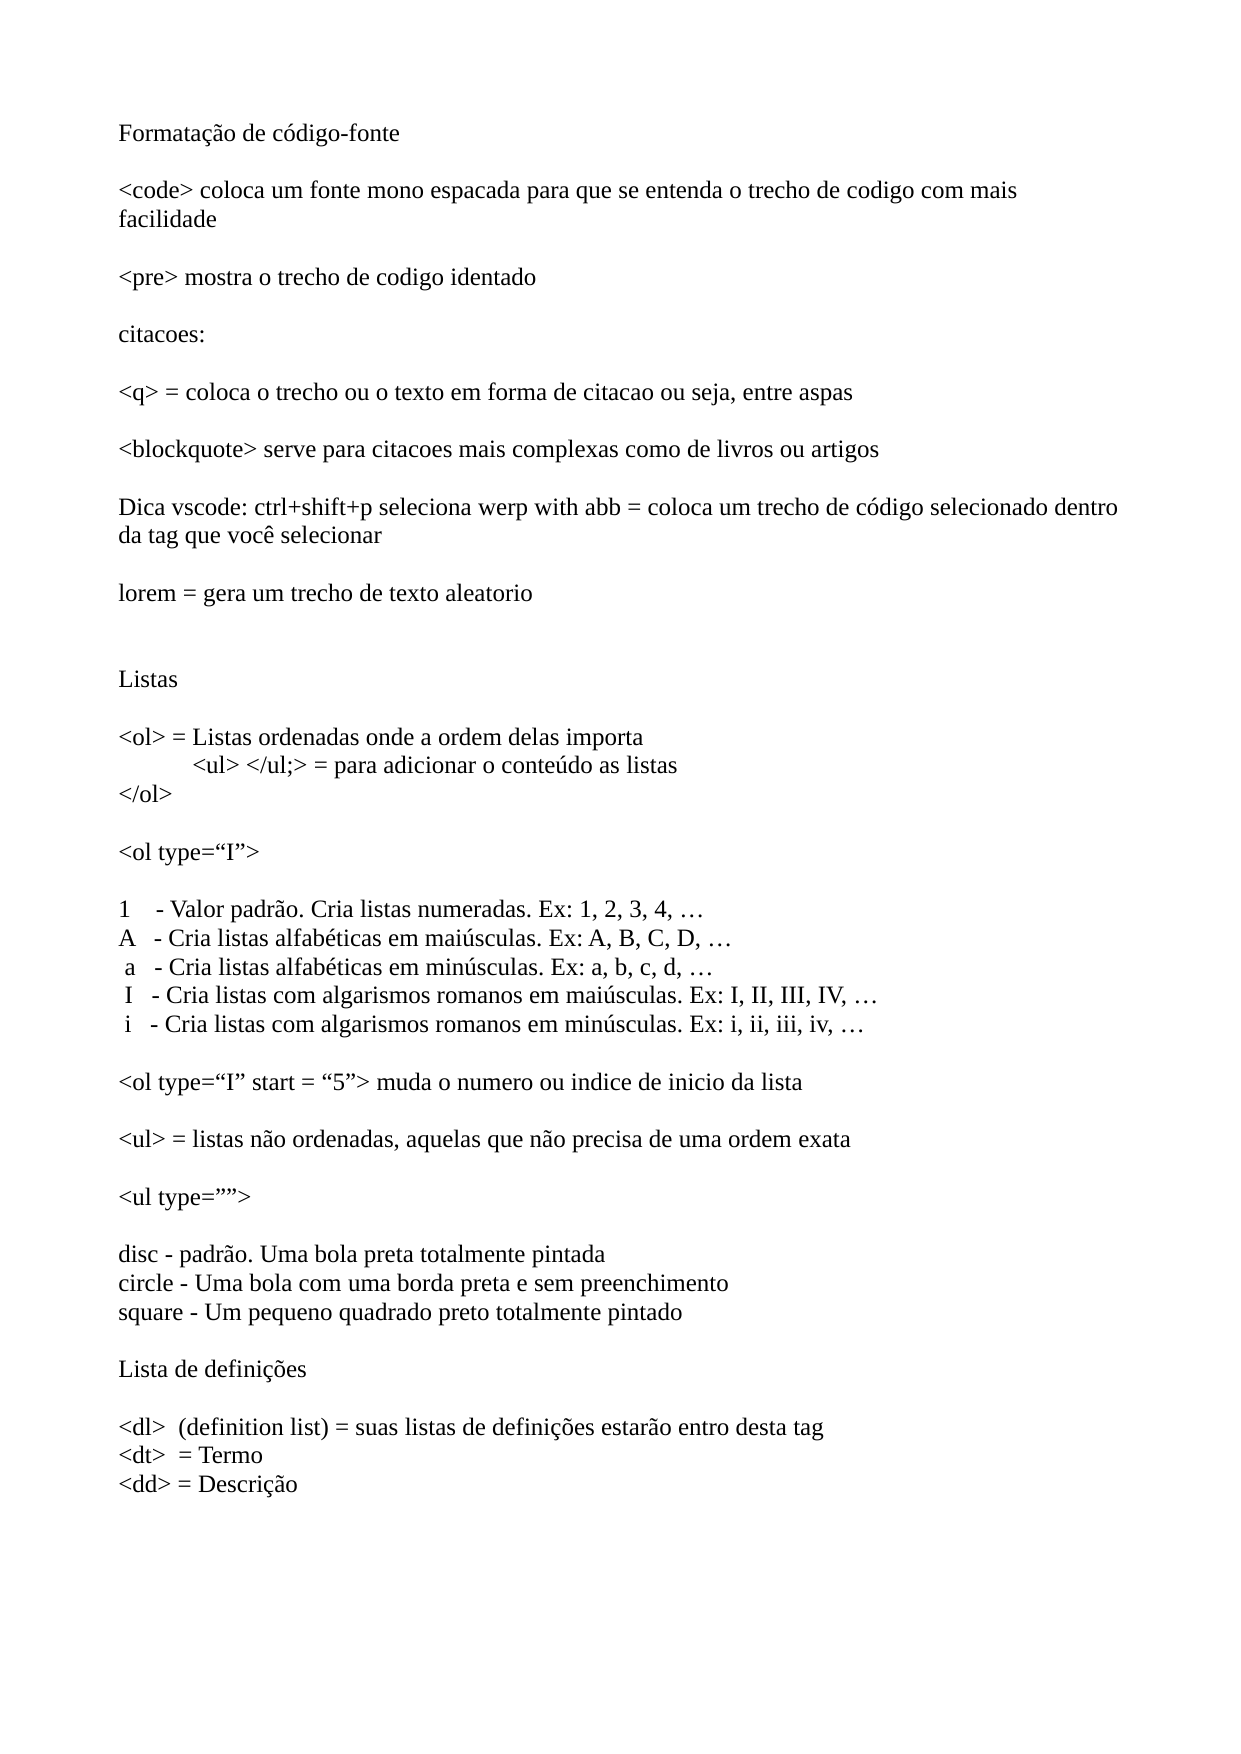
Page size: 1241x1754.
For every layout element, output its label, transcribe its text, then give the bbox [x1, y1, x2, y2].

text disc - padrão. Uma bola preta totalmente pintada [118, 1239, 1122, 1268]
text <dt> = Termo [118, 1441, 1122, 1469]
text <ul type=””> [118, 1182, 1122, 1211]
text A - Cria listas alfabéticas em maiúsculas. Ex: A, B, C, D, … [118, 923, 1122, 952]
text Formatação de código-fonte [118, 118, 1122, 147]
text <q> = coloca o trecho ou o texto em forma de citacao ou seja, entre aspas [118, 377, 1122, 406]
text <blockquote> serve para citacoes mais complexas como de livros ou artigos [118, 434, 1122, 463]
text <ol type=“I”> [118, 837, 1122, 866]
text I - Cria listas com algarismos romanos em maiúsculas. Ex: I, II, III, IV, … [118, 981, 1122, 1009]
text square - Um pequeno quadrado preto totalmente pintado [118, 1297, 1122, 1326]
text citacoes: [118, 319, 1122, 348]
text Dica vscode: ctrl+shift+p seleciona werp with abb = coloca um trecho de código selecionado dentro da tag que você selecionar [118, 492, 1122, 549]
text <dd> = Descrição [118, 1469, 1122, 1498]
text <ol type=“I” start = “5”> muda o numero ou indice de inicio da lista [118, 1067, 1122, 1096]
text <pre> mostra o trecho de codigo identado [118, 262, 1122, 291]
text 1 - Valor padrão. Cria listas numeradas. Ex: 1, 2, 3, 4, … [118, 894, 1122, 923]
text a - Cria listas alfabéticas em minúsculas. Ex: a, b, c, d, … [118, 952, 1122, 981]
text Listas [118, 664, 1122, 693]
text <ul> = listas não ordenadas, aquelas que não precisa de uma ordem exata [118, 1124, 1122, 1153]
text <ol> = Listas ordenadas onde a ordem delas importa [118, 722, 1122, 751]
text <code> coloca um fonte mono espacada para que se entenda o trecho de codigo com mais facilidade [118, 176, 1122, 233]
text <dl> (definition list) = suas listas de definições estarão entro desta tag [118, 1412, 1122, 1441]
text Lista de definições [118, 1354, 1122, 1383]
text lorem = gera um trecho de texto aleatorio [118, 578, 1122, 607]
text circle - Uma bola com uma borda preta e sem preenchimento [118, 1268, 1122, 1297]
text i - Cria listas com algarismos romanos em minúsculas. Ex: i, ii, iii, iv, … [118, 1009, 1122, 1038]
text </ol> [118, 779, 1122, 808]
text <ul> </ul;> = para adicionar o conteúdo as listas [118, 751, 1122, 779]
